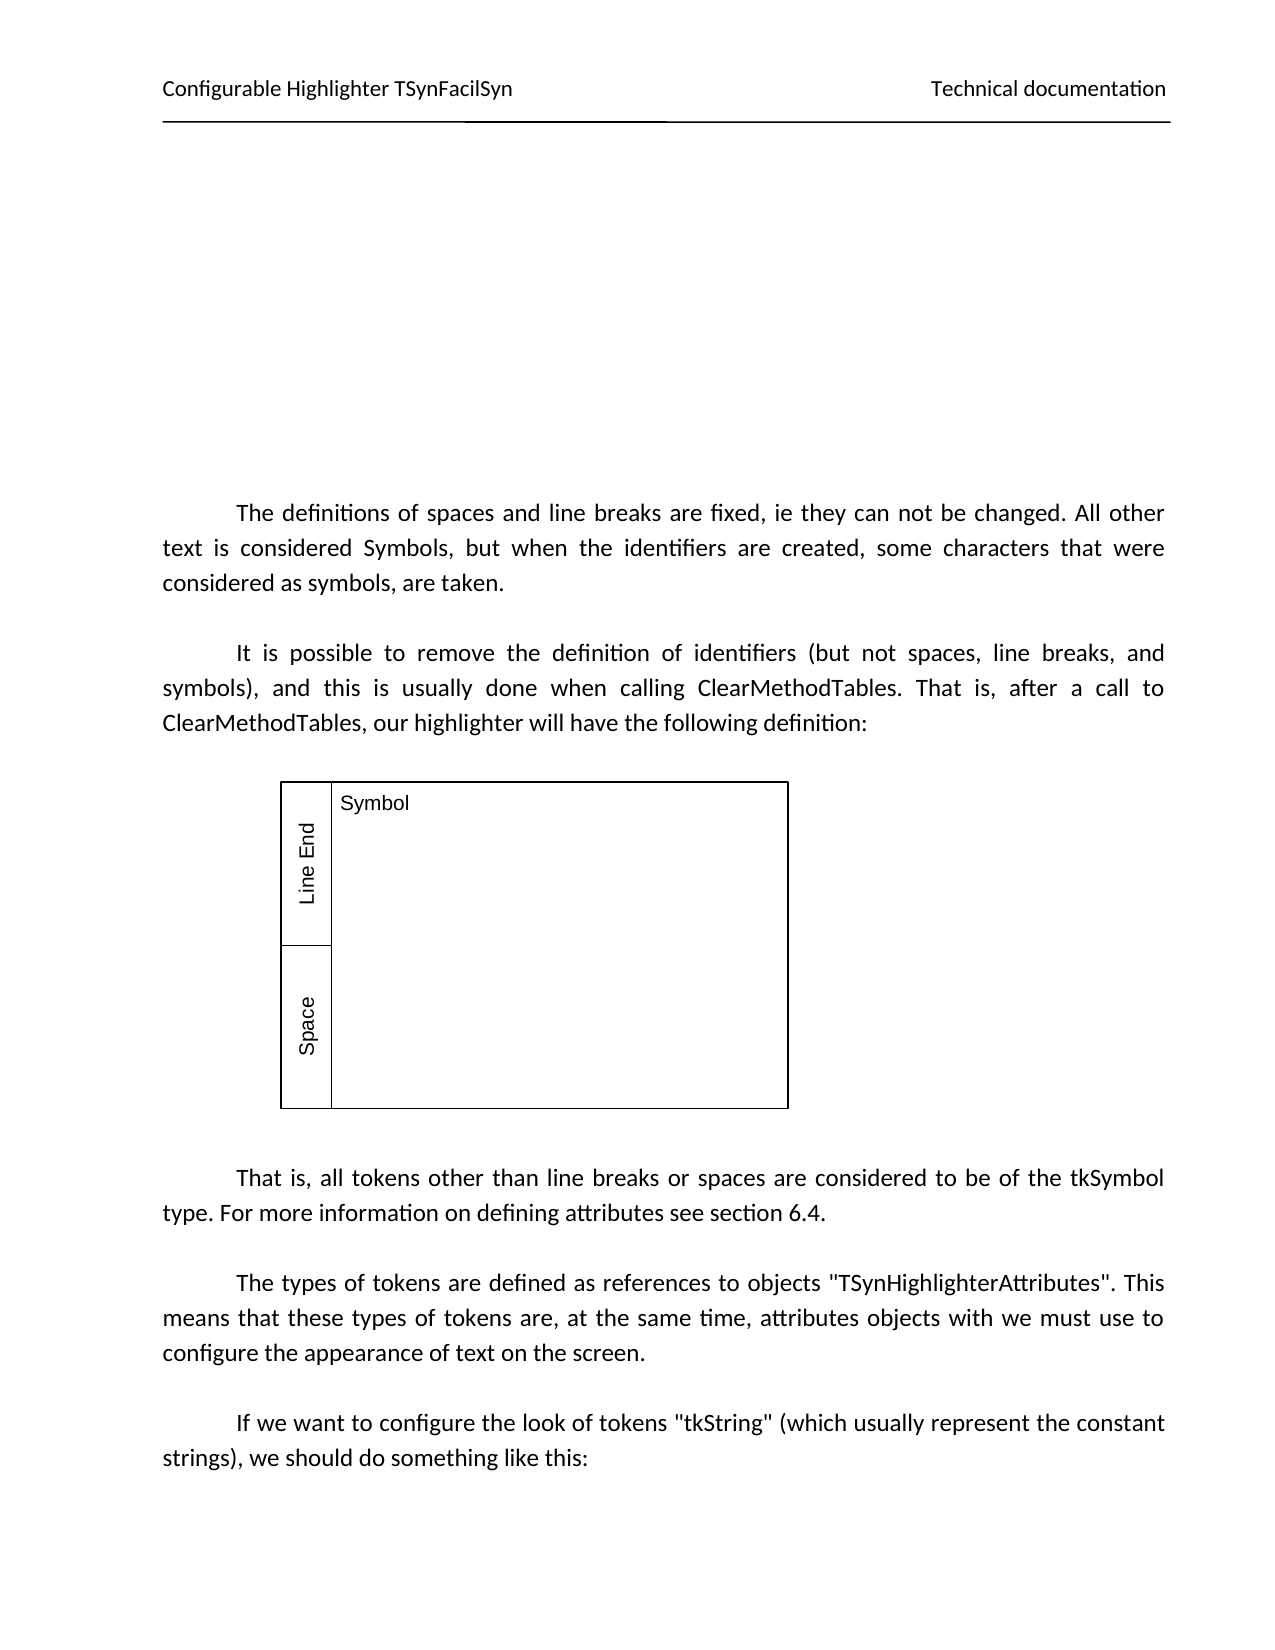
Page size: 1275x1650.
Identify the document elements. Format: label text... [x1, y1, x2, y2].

text The types of tokens are defined as references to objects "TSynHighlighterAttributes". This means that these types of tokens are, at the same time, attributes objects with we must use to configure the appearance of text on the screen. [162, 1268, 1167, 1368]
text The definitions of spaces and line breaks are fixed, ie they can not be changed. All other text is considered Symbols, but when the identifiers are created, some characters that were considered as symbols, are taken. [162, 498, 1167, 598]
text If we want to configure the look of tokens "tkString" (which usually represent the constant strings), we should do something like this: [162, 1408, 1167, 1473]
text That is, all tokens other than line breaks or spaces are considered to be of the tkSymbol type. For more information on defining attributes see section 6.4. [162, 1163, 1167, 1228]
text It is possible to remove the definition of identifiers (but not spaces, line breaks, and symbols), and this is usually done when calling ClearMethodTables. That is, after a call to ClearMethodTables, our highlighter will have the following definition: [162, 638, 1167, 738]
